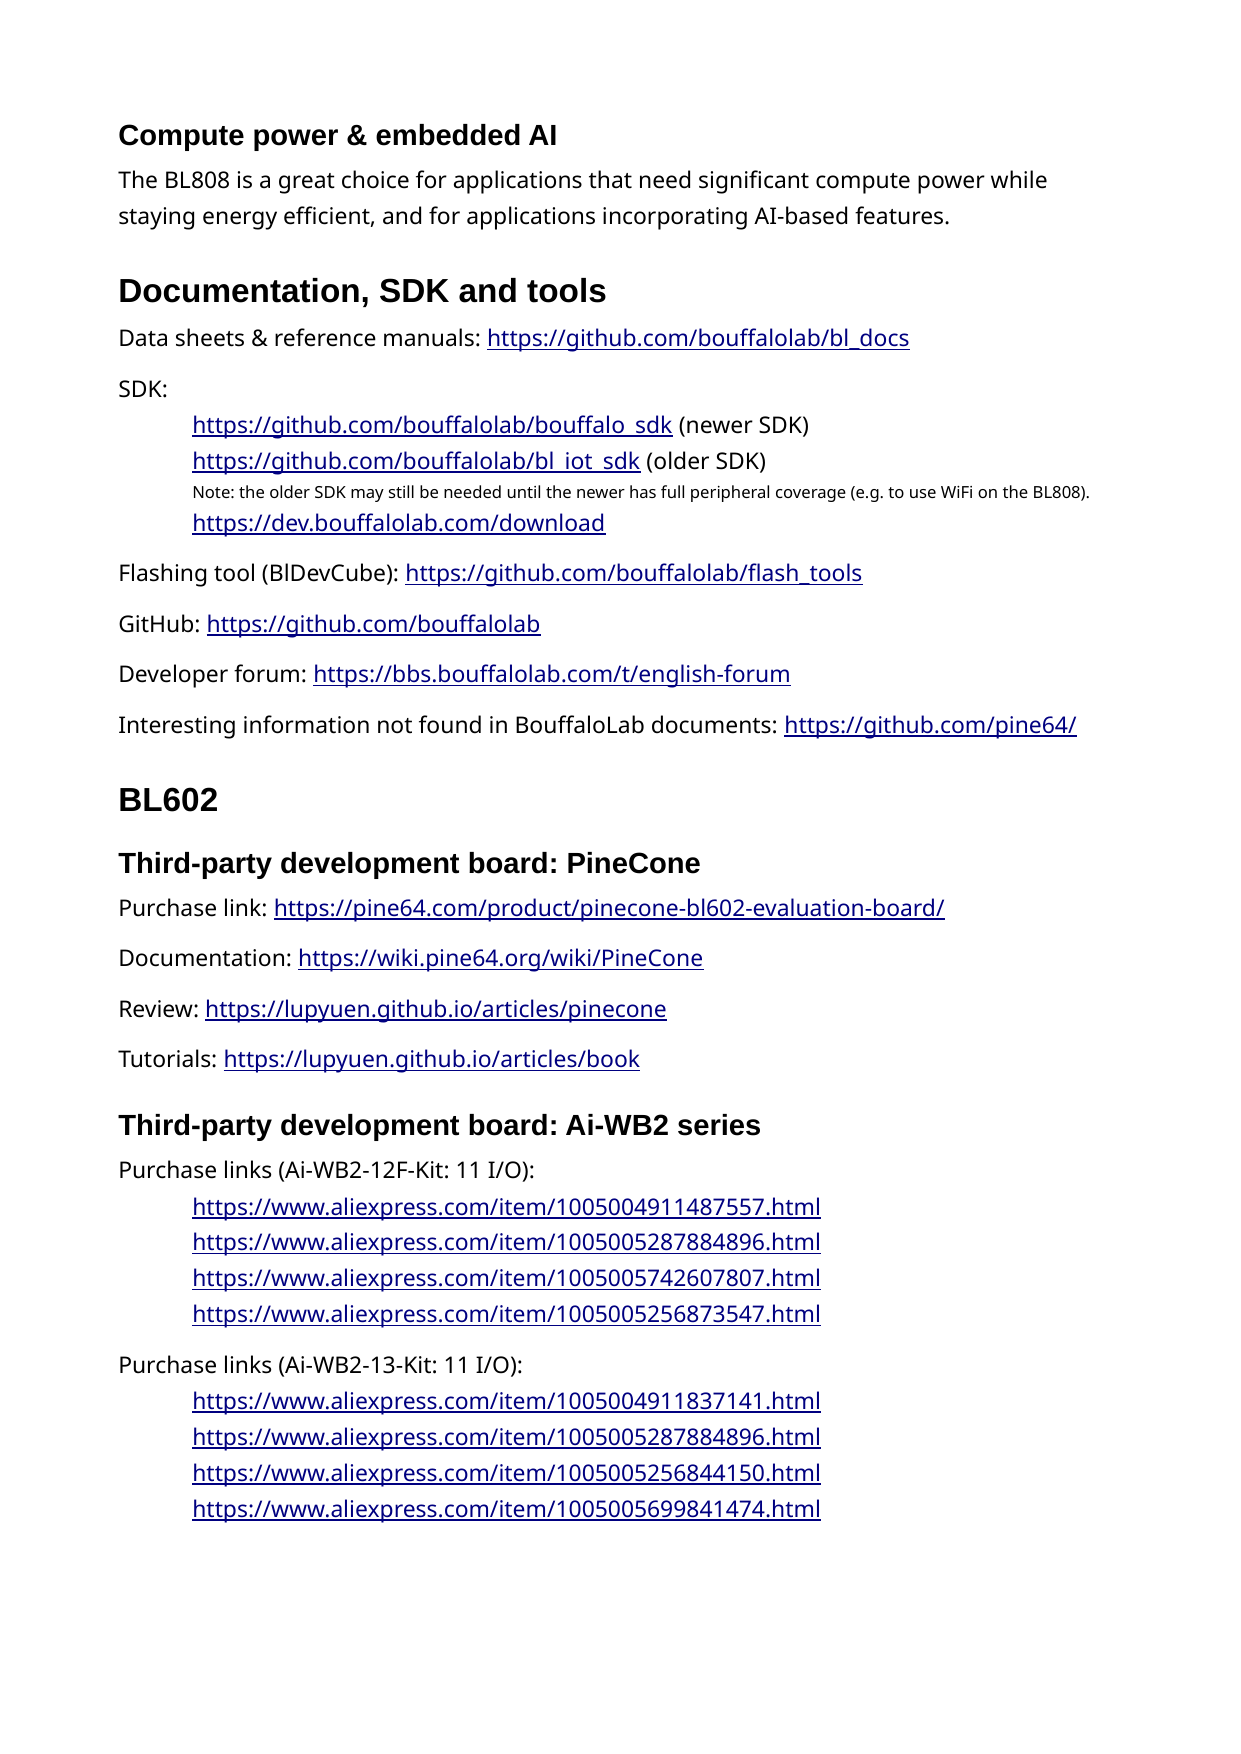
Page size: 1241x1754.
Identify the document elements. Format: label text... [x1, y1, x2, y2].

text https://www.aliexpress.com/item/1005005287884896.html [192, 1421, 1122, 1452]
text https://www.aliexpress.com/item/1005005742607807.html [192, 1262, 1122, 1293]
text https://www.aliexpress.com/item/1005005256844150.html [192, 1457, 1122, 1488]
subtitle Third-party development board: Ai-WB2 series [118, 1108, 1122, 1142]
text Purchase links (Ai-WB2-13-Kit: 11 I/O): [118, 1349, 1122, 1380]
text GitHub: https://github.com/bouffalolab [118, 608, 1122, 639]
subtitle Compute power & embedded AI [118, 118, 1122, 152]
text Documentation: https://wiki.pine64.org/wiki/PineCone [118, 942, 1122, 973]
text Data sheets & reference manuals: https://github.com/bouffalolab/bl_docs [118, 322, 1122, 354]
text https://www.aliexpress.com/item/1005005256873547.html [192, 1298, 1122, 1329]
text Interesting information not found in BouffaloLab documents: https://github.com/pine64/ [118, 709, 1122, 740]
text Flashing tool (BlDevCube): https://github.com/bouffalolab/flash_tools [118, 557, 1122, 588]
text Tutorials: https://lupyuen.github.io/articles/book [118, 1043, 1122, 1074]
text Purchase link: https://pine64.com/product/pinecone-bl602-evaluation-board/ [118, 892, 1122, 923]
text SDK: [118, 373, 1122, 404]
subtitle Third-party development board: PineCone [118, 846, 1122, 879]
text Note: the older SDK may still be needed until the newer has full peripheral coverage (e.g. to use WiFi on the BL808). [192, 481, 1122, 503]
subtitle Documentation, SDK and tools [118, 271, 1122, 310]
text Review: https://lupyuen.github.io/articles/pinecone [118, 993, 1122, 1024]
subtitle BL602 [118, 780, 1122, 819]
text https://dev.bouffalolab.com/download [192, 507, 1122, 538]
text The BL808 is a great choice for applications that need significant compute power while staying energy efficient, and for applications incorporating AI-based features. [118, 164, 1122, 231]
text https://www.aliexpress.com/item/1005004911837141.html [192, 1385, 1122, 1416]
text https://www.aliexpress.com/item/1005005699841474.html [192, 1492, 1122, 1524]
text Developer forum: https://bbs.bouffalolab.com/t/english-forum [118, 658, 1122, 689]
text Purchase links (Ai-WB2-12F-Kit: 11 I/O): [118, 1154, 1122, 1186]
text https://github.com/bouffalolab/bl_iot_sdk (older SDK) [192, 445, 1122, 476]
text https://www.aliexpress.com/item/1005005287884896.html [192, 1226, 1122, 1258]
text https://github.com/bouffalolab/bouffalo_sdk (newer SDK) [192, 409, 1122, 440]
text https://www.aliexpress.com/item/1005004911487557.html [192, 1190, 1122, 1222]
